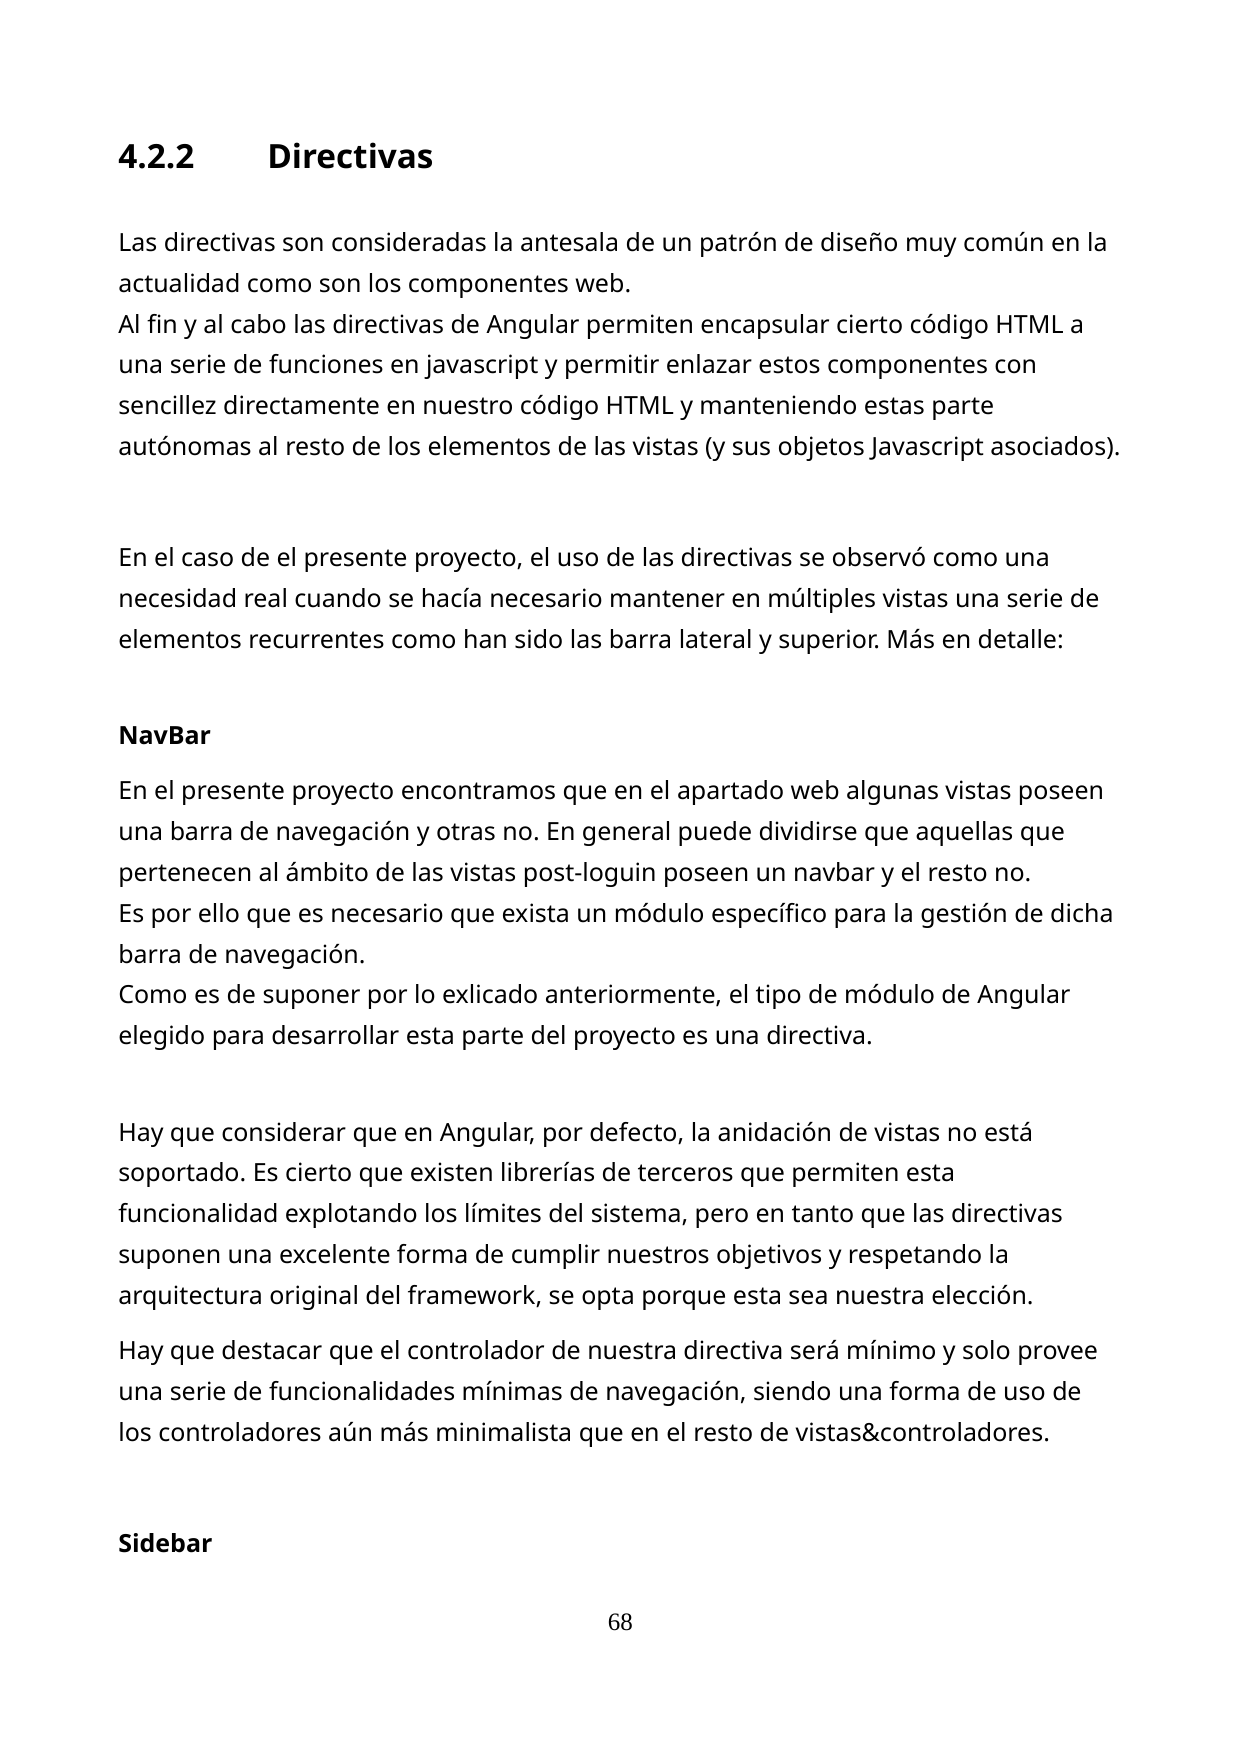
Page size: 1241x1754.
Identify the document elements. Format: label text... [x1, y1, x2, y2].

text En el caso de el presente proyecto, el uso de las directivas se observó como una necesidad real cuando se hacía necesario mantener en múltiples vistas una serie de elementos recurrentes como han sido las barra lateral y superior. Más en detalle: [118, 540, 1122, 696]
text Hay que destacar que el controlador de nuestra directiva será mínimo y solo provee una serie de funcionalidades mínimas de navegación, siendo una forma de uso de los controladores aún más minimalista que en el resto de vistas&controladores. [118, 1333, 1122, 1449]
text En el presente proyecto encontramos que en el apartado web algunas vistas poseen una barra de navegación y otras no. En general puede dividirse que aquellas que pertenecen al ámbito de las vistas post-loguin poseen un navbar y el resto no. Es por ello que es necesario que exista un módulo específico para la gestión de dicha barra de navegación. Como es de suponer por lo exlicado anteriormente, el tipo de módulo de Angular elegido para desarrollar esta parte del proyecto es una directiva. [118, 773, 1122, 1052]
text Sidebar [118, 1526, 1122, 1559]
text NavBar [118, 718, 1122, 752]
subtitle Directivas [118, 133, 1122, 178]
text Hay que considerar que en Angular, por defecto, la anidación de vistas no está soportado. Es cierto que existen librerías de terceros que permiten esta funcionalidad explotando los límites del sistema, pero en tanto que las directivas suponen una excelente forma de cumplir nuestros objetivos y respetando la arquitectura original del framework, se opta porque esta sea nuestra elección. [118, 1073, 1122, 1312]
text Las directivas son consideradas la antesala de un patrón de diseño muy común en la actualidad como son los componentes web. Al fin y al cabo las directivas de Angular permiten encapsular cierto código HTML a una serie de funciones en javascript y permitir enlazar estos componentes con sencillez directamente en nuestro código HTML y manteniendo estas parte autónomas al resto de los elementos de las vistas (y sus objetos Javascript asociados). [118, 225, 1122, 463]
